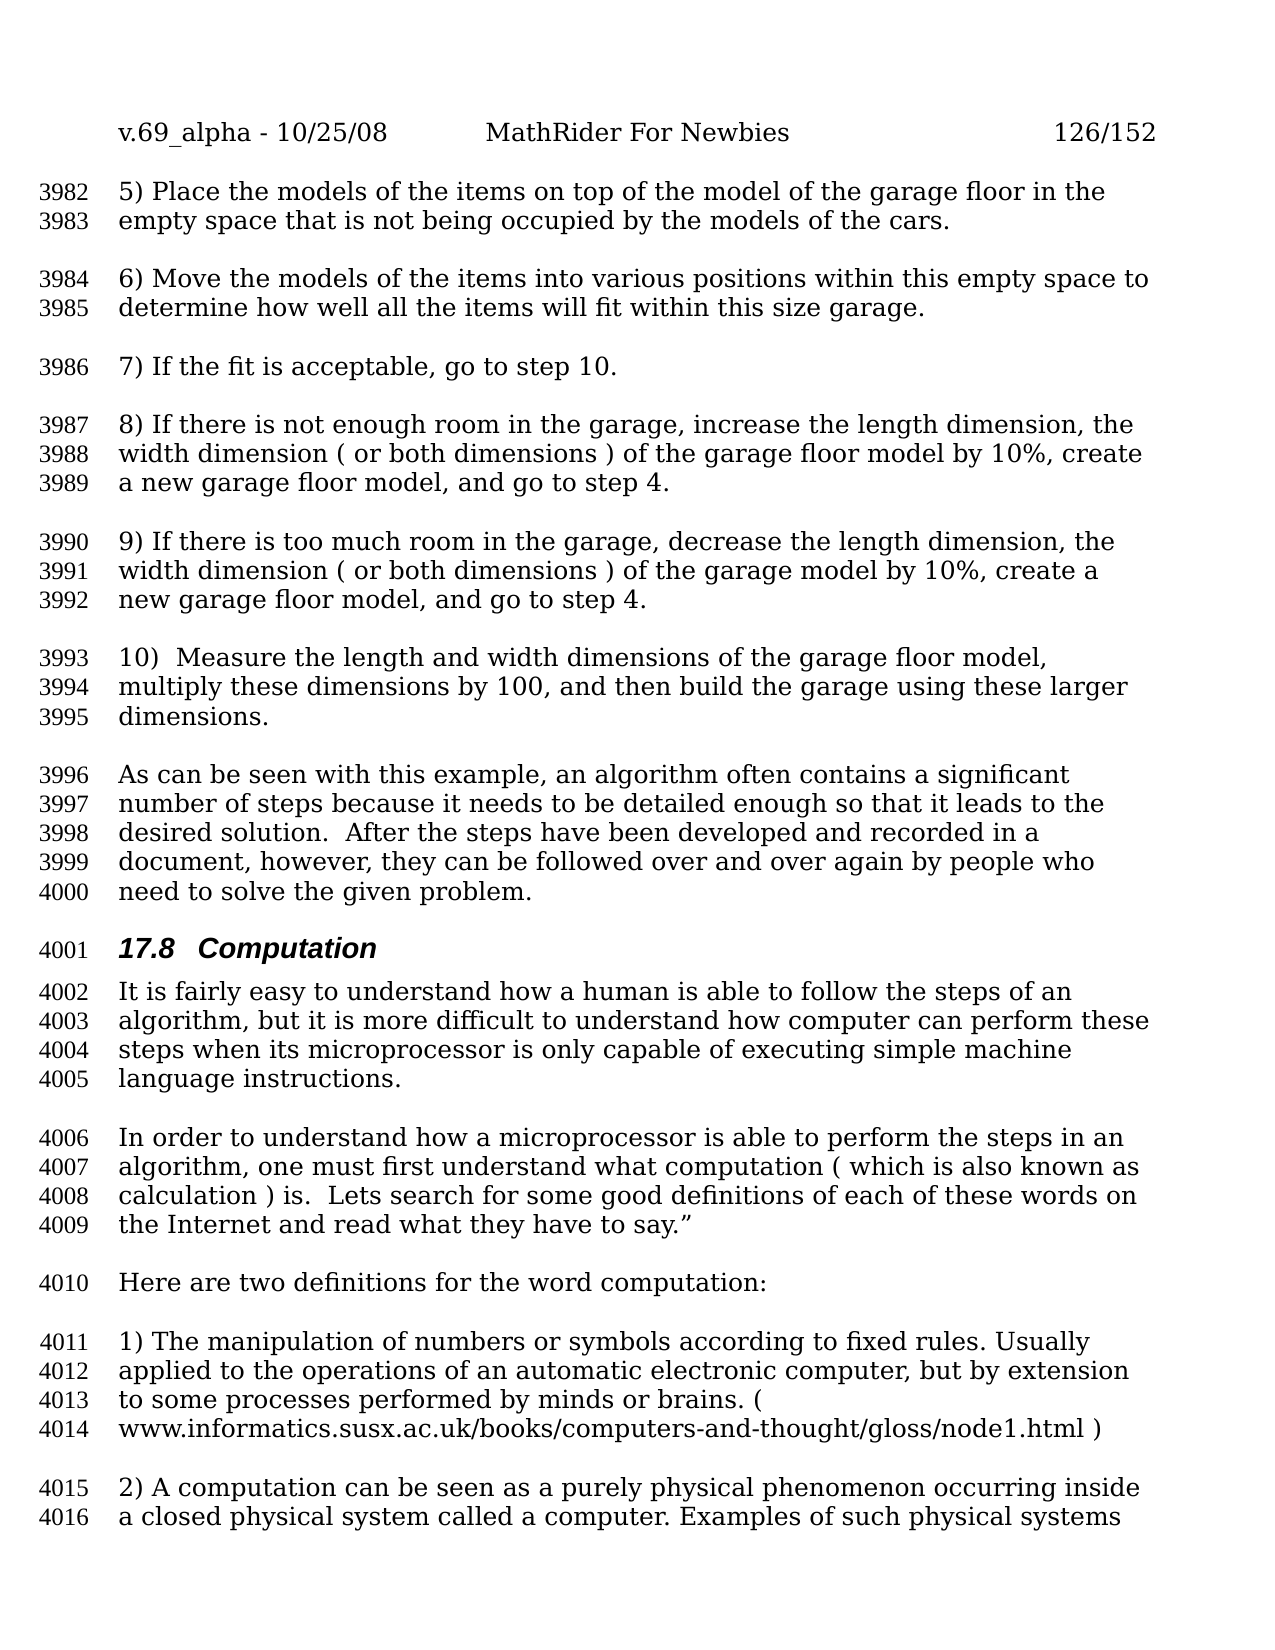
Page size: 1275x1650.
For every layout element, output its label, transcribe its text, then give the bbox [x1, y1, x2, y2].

text 2) A computation can be seen as a purely physical phenomenon occurring inside a closed physical system called a computer. Examples of such physical systems [118, 1473, 1157, 1531]
text 8) If there is not enough room in the garage, increase the length dimension, the width dimension ( or both dimensions ) of the garage floor model by 10%, create a new garage floor model, and go to step 4. [118, 410, 1157, 498]
text 1) The manipulation of numbers or symbols according to fixed rules. Usually applied to the operations of an automatic electronic computer, but by extension to some processes performed by minds or brains. ( www.informatics.susx.ac.uk/books/computers-and-thought/gloss/node1.html ) [118, 1327, 1157, 1444]
text In order to understand how a microprocessor is able to perform the steps in an algorithm, one must first understand what computation ( which is also known as calculation ) is. Lets search for some good definitions of each of these words on the Internet and read what they have to say.” [118, 1123, 1157, 1239]
text It is fairly easy to understand how a human is able to follow the steps of an algorithm, but it is more difficult to understand how computer can perform these steps when its microprocessor is only capable of executing simple machine language instructions. [118, 977, 1157, 1094]
subtitle Computation [118, 931, 1157, 964]
text 7) If the fit is acceptable, go to step 10. [118, 352, 1157, 381]
text Here are two definitions for the word computation: [118, 1269, 1157, 1298]
text As can be seen with this example, an algorithm often contains a significant number of steps because it needs to be detailed enough so that it leads to the desired solution. After the steps have been developed and recorded in a document, however, they can be followed over and over again by people who need to solve the given problem. [118, 760, 1157, 906]
text 10) Measure the length and width dimensions of the garage floor model, multiply these dimensions by 100, and then build the garage using these larger dimensions. [118, 643, 1157, 731]
text 9) If there is too much room in the garage, decrease the length dimension, the width dimension ( or both dimensions ) of the garage model by 10%, create a new garage floor model, and go to step 4. [118, 527, 1157, 614]
text 5) Place the models of the items on top of the model of the garage floor in the empty space that is not being occupied by the models of the cars. [118, 177, 1157, 235]
text 6) Move the models of the items into various positions within this empty space to determine how well all the items will fit within this size garage. [118, 264, 1157, 323]
